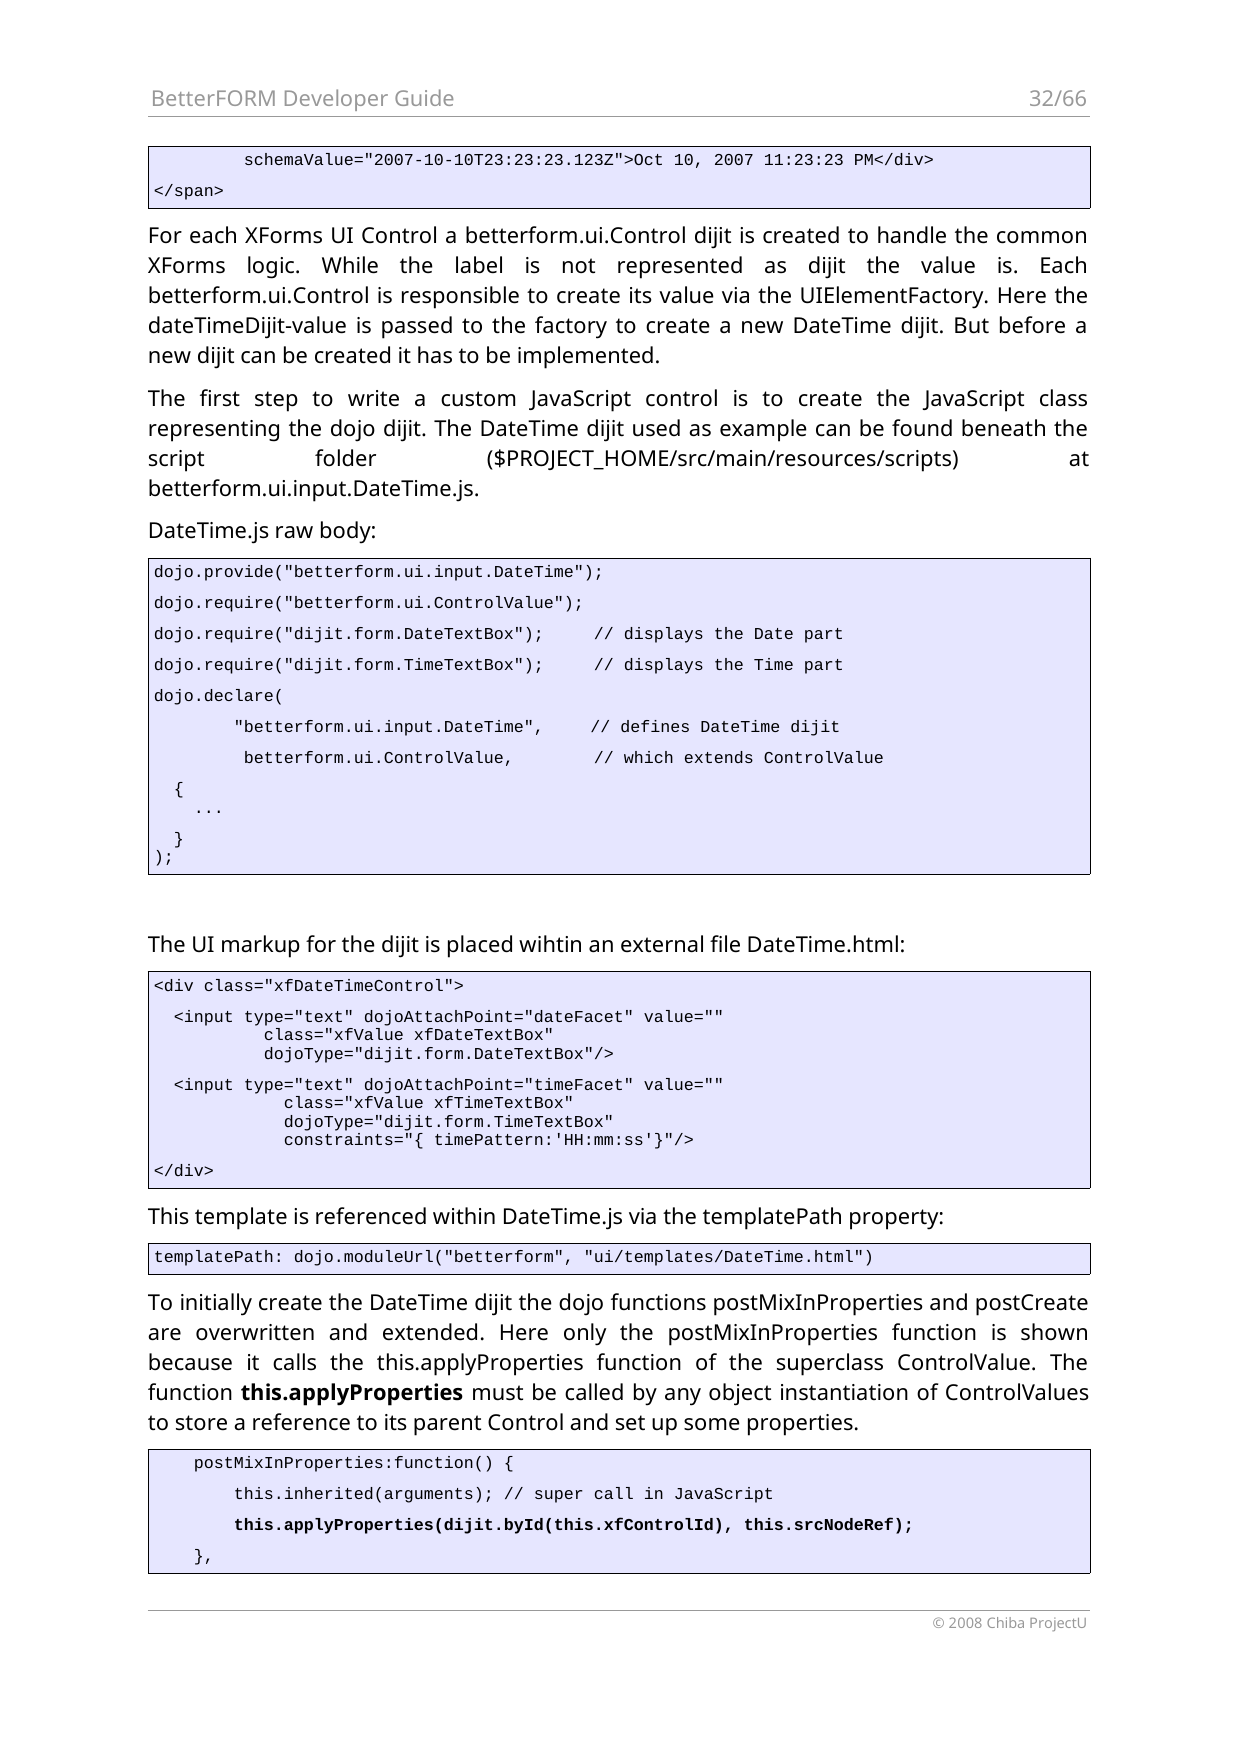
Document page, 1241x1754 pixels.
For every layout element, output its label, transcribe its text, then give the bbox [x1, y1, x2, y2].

text dojo.require("dijit.form.DateTextBox"); // displays the Date part [149, 620, 1090, 644]
text templatePath: dojo.moduleUrl("betterform", "ui/templates/DateTime.html") [149, 1244, 1090, 1274]
text this.inherited(arguments); // super call in JavaScript [149, 1480, 1090, 1504]
text schemaValue="2007-10-10T23:23:23.123Z">Oct 10, 2007 11:23:23 PM</div> [149, 147, 1090, 170]
text <input type="text" dojoAttachPoint="dateFacet" value="" class="xfValue xfDateTextBox" dojoType="dijit.form.DateTextBox"/> [149, 1002, 1090, 1064]
text }, [149, 1542, 1090, 1573]
text The UI markup for the dijit is placed wihtin an external file DateTime.html: [148, 929, 1090, 959]
text To initially create the DateTime dijit the dojo functions postMixInProperties and postCreate are overwritten and extended. Here only the postMixInProperties function is shown because it calls the this.applyProperties function of the superclass ControlValue. The function this.applyProperties must be called by any object instantiation of ControlValues to store a reference to its parent Control and set up some properties. [148, 1286, 1090, 1436]
text dojo.require("dijit.form.TimeTextBox"); // displays the Time part [149, 651, 1090, 675]
text </div> [149, 1157, 1090, 1188]
text For each XForms UI Control a betterform.ui.Control dijit is created to handle the common XForms logic. While the label is not represented as dijit the value is. Each betterform.ui.Control is responsible to create its value via the UIElementFactory. Here the dateTimeDijit-value is passed to the factory to create a new DateTime dijit. But before a new dijit can be created it has to be implemented. [148, 220, 1090, 370]
text The first step to write a custom JavaScript control is to create the JavaScript class representing the dojo dijit. The DateTime dijit used as example can be found beneath the script folder ($PROJECT_HOME/src/main/resources/scripts) at betterform.ui.input.DateTime.js. [148, 383, 1090, 503]
text postMixInProperties:function() { [149, 1450, 1090, 1473]
text <input type="text" dojoAttachPoint="timeFacet" value="" class="xfValue xfTimeTextBox" dojoType="dijit.form.TimeTextBox" constraints="{ timePattern:'HH:mm:ss'}"/> [149, 1071, 1090, 1151]
text </span> [149, 177, 1090, 208]
text dojo.require("betterform.ui.ControlValue"); [149, 589, 1090, 613]
text dojo.provide("betterform.ui.input.DateTime"); [149, 559, 1090, 582]
text "betterform.ui.input.DateTime", // defines DateTime dijit [149, 713, 1090, 737]
text <div class="xfDateTimeControl"> [149, 972, 1090, 996]
text DateTime.js raw body: [148, 515, 1090, 545]
text this.applyProperties(dijit.byId(this.xfControlId), this.srcNodeRef); [149, 1511, 1090, 1536]
text betterform.ui.ControlValue, // which extends ControlValue [149, 744, 1090, 768]
text This template is referenced within DateTime.js via the templatePath property: [148, 1201, 1090, 1231]
text { ... [149, 775, 1090, 818]
text dojo.declare( [149, 682, 1090, 706]
text } ); [149, 824, 1090, 874]
